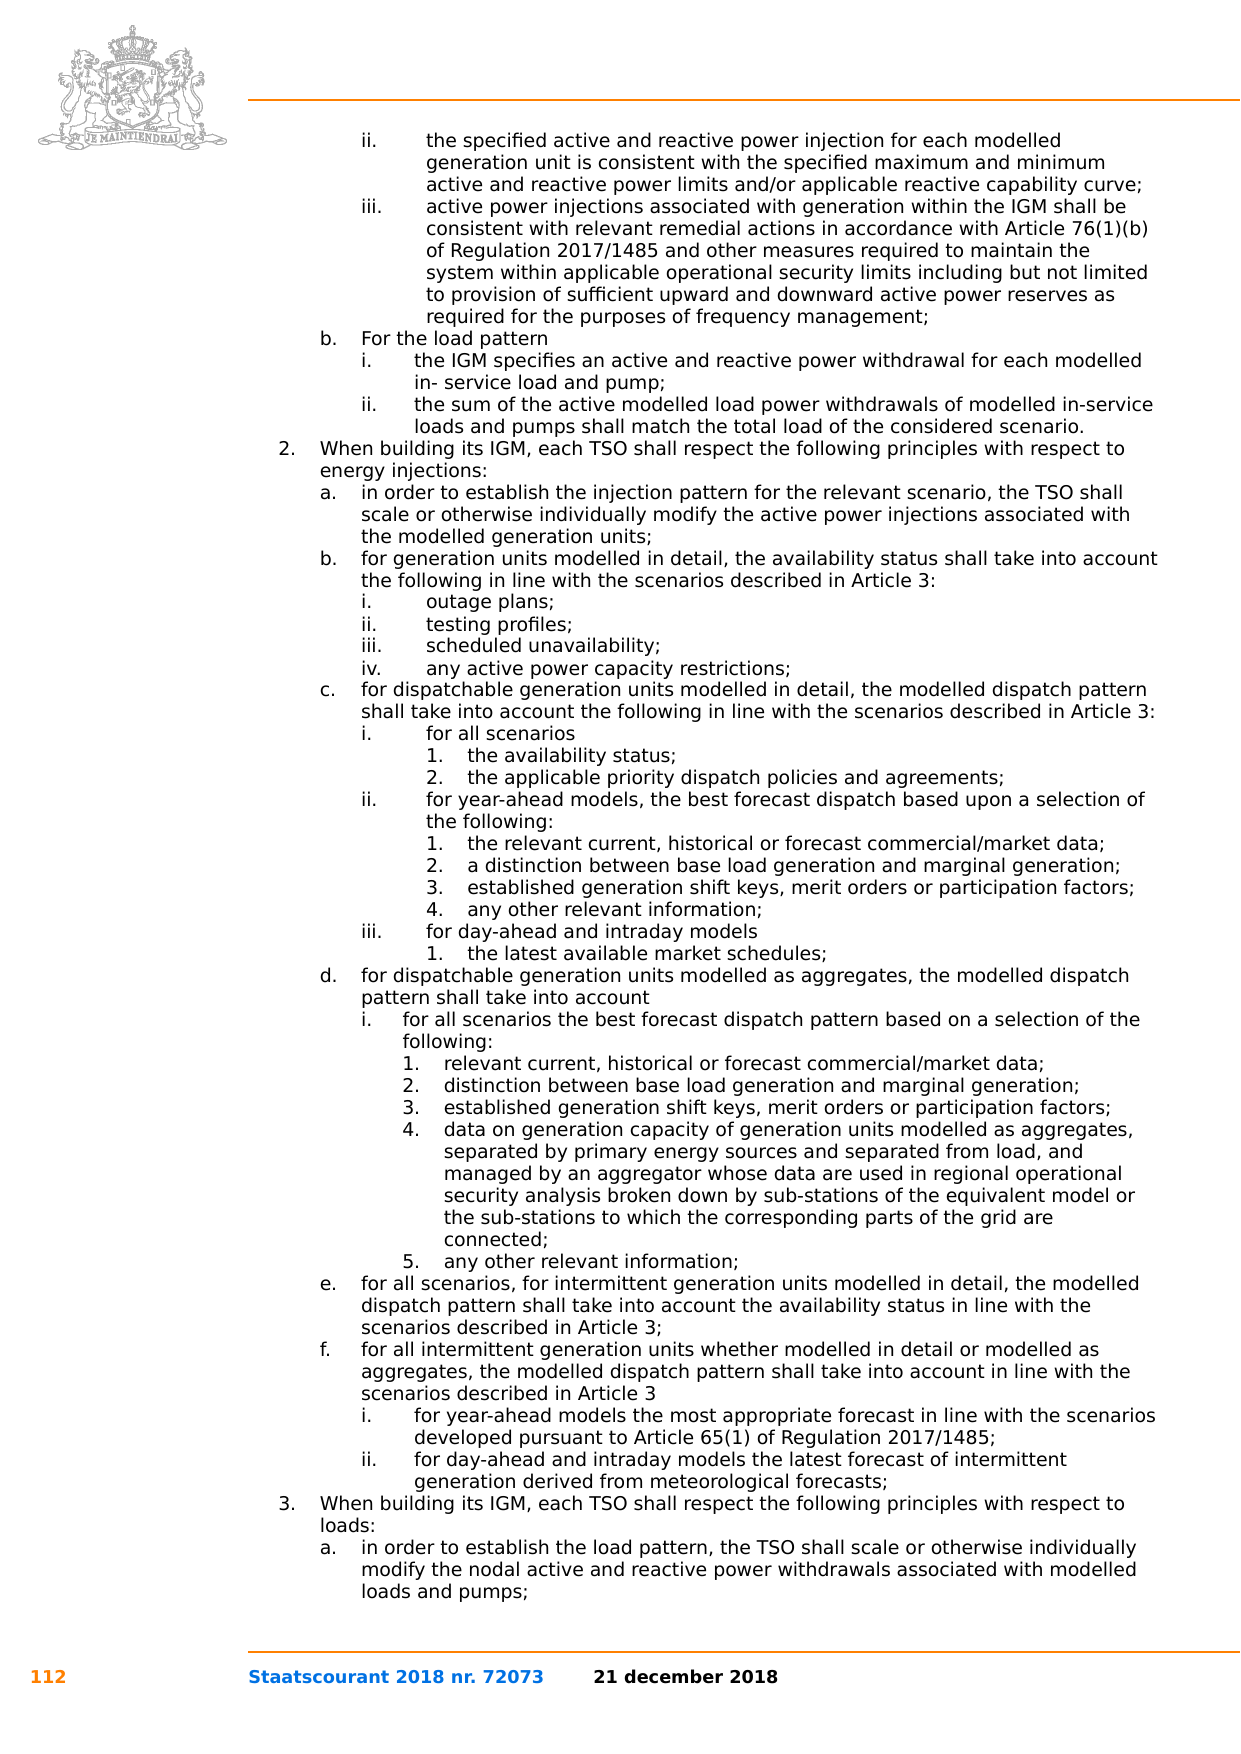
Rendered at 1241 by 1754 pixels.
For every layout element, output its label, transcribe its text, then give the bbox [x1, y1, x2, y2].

text 1. relevant current, historical or forecast commercial/market data; [402, 1053, 1163, 1075]
text 1. the latest available market schedules; [426, 943, 1163, 965]
text e. for all scenarios, for intermittent generation units modelled in detail, the modelled dispatch pattern shall take into account the availability status in line with the scenarios described in Article 3; [319, 1273, 1163, 1339]
text i. the IGM specifies an active and reactive power withdrawal for each modelled in- service load and pump; [361, 350, 1163, 394]
text iii. active power injections associated with generation within the IGM shall be consistent with relevant remedial actions in accordance with Article 76(1)(b) of Regulation 2017/1485 and other measures required to maintain the system within applicable operational security limits including but not limited to provision of sufficient upward and downward active power reserves as required for the purposes of frequency management; [361, 196, 1163, 328]
text ii. testing profiles; [361, 613, 1163, 635]
text 2. distinction between base load generation and marginal generation; [402, 1075, 1163, 1097]
text iv. any active power capacity restrictions; [361, 657, 1163, 679]
text c. for dispatchable generation units modelled in detail, the modelled dispatch pattern shall take into account the following in line with the scenarios described in Article 3: [319, 679, 1163, 723]
text i. for all scenarios the best forecast dispatch pattern based on a selection of the following: [361, 1009, 1163, 1053]
text i. for year-ahead models the most appropriate forecast in line with the scenarios developed pursuant to Article 65(1) of Regulation 2017/1485; [361, 1405, 1163, 1449]
text i. for all scenarios [361, 723, 1163, 745]
text 2. the applicable priority dispatch policies and agreements; [426, 767, 1163, 789]
text 2. When building its IGM, each TSO shall respect the following principles with respect to energy injections: [278, 438, 1163, 482]
text 4. data on generation capacity of generation units modelled as aggregates, separated by primary energy sources and separated from load, and managed by an aggregator whose data are used in regional operational security analysis broken down by sub-stations of the equivalent model or the sub-stations to which the corresponding parts of the grid are connected; [402, 1119, 1163, 1251]
text i. outage plans; [361, 591, 1163, 613]
text 3. When building its IGM, each TSO shall respect the following principles with respect to loads: [278, 1493, 1163, 1537]
text b. for generation units modelled in detail, the availability status shall take into account the following in line with the scenarios described in Article 3: [319, 547, 1163, 591]
text b. For the load pattern [319, 328, 1163, 350]
text 3. established generation shift keys, merit orders or participation factors; [426, 877, 1163, 899]
text ii. for year-ahead models, the best forecast dispatch based upon a selection of the following: [361, 789, 1163, 833]
text 1. the relevant current, historical or forecast commercial/market data; [426, 833, 1163, 855]
text 2. a distinction between base load generation and marginal generation; [426, 855, 1163, 877]
picture [38, 25, 227, 150]
text f. for all intermittent generation units whether modelled in detail or modelled as aggregates, the modelled dispatch pattern shall take into account in line with the scenarios described in Article 3 [319, 1339, 1163, 1405]
text ii. the specified active and reactive power injection for each modelled generation unit is consistent with the specified maximum and minimum active and reactive power limits and/or applicable reactive capability curve; [361, 130, 1163, 196]
text a. in order to establish the injection pattern for the relevant scenario, the TSO shall scale or otherwise individually modify the active power injections associated with the modelled generation units; [319, 482, 1163, 547]
text a. in order to establish the load pattern, the TSO shall scale or otherwise individually modify the nodal active and reactive power withdrawals associated with modelled loads and pumps; [319, 1537, 1163, 1602]
text 5. any other relevant information; [402, 1251, 1163, 1273]
text ii. for day-ahead and intraday models the latest forecast of intermittent generation derived from meteorological forecasts; [361, 1449, 1163, 1493]
text 1. the availability status; [426, 745, 1163, 767]
text iii. for day-ahead and intraday models [361, 921, 1163, 943]
text ii. the sum of the active modelled load power withdrawals of modelled in-service loads and pumps shall match the total load of the considered scenario. [361, 394, 1163, 438]
text iii. scheduled unavailability; [361, 635, 1163, 657]
text 3. established generation shift keys, merit orders or participation factors; [402, 1097, 1163, 1119]
text d. for dispatchable generation units modelled as aggregates, the modelled dispatch pattern shall take into account [319, 965, 1163, 1009]
text 4. any other relevant information; [426, 899, 1163, 921]
